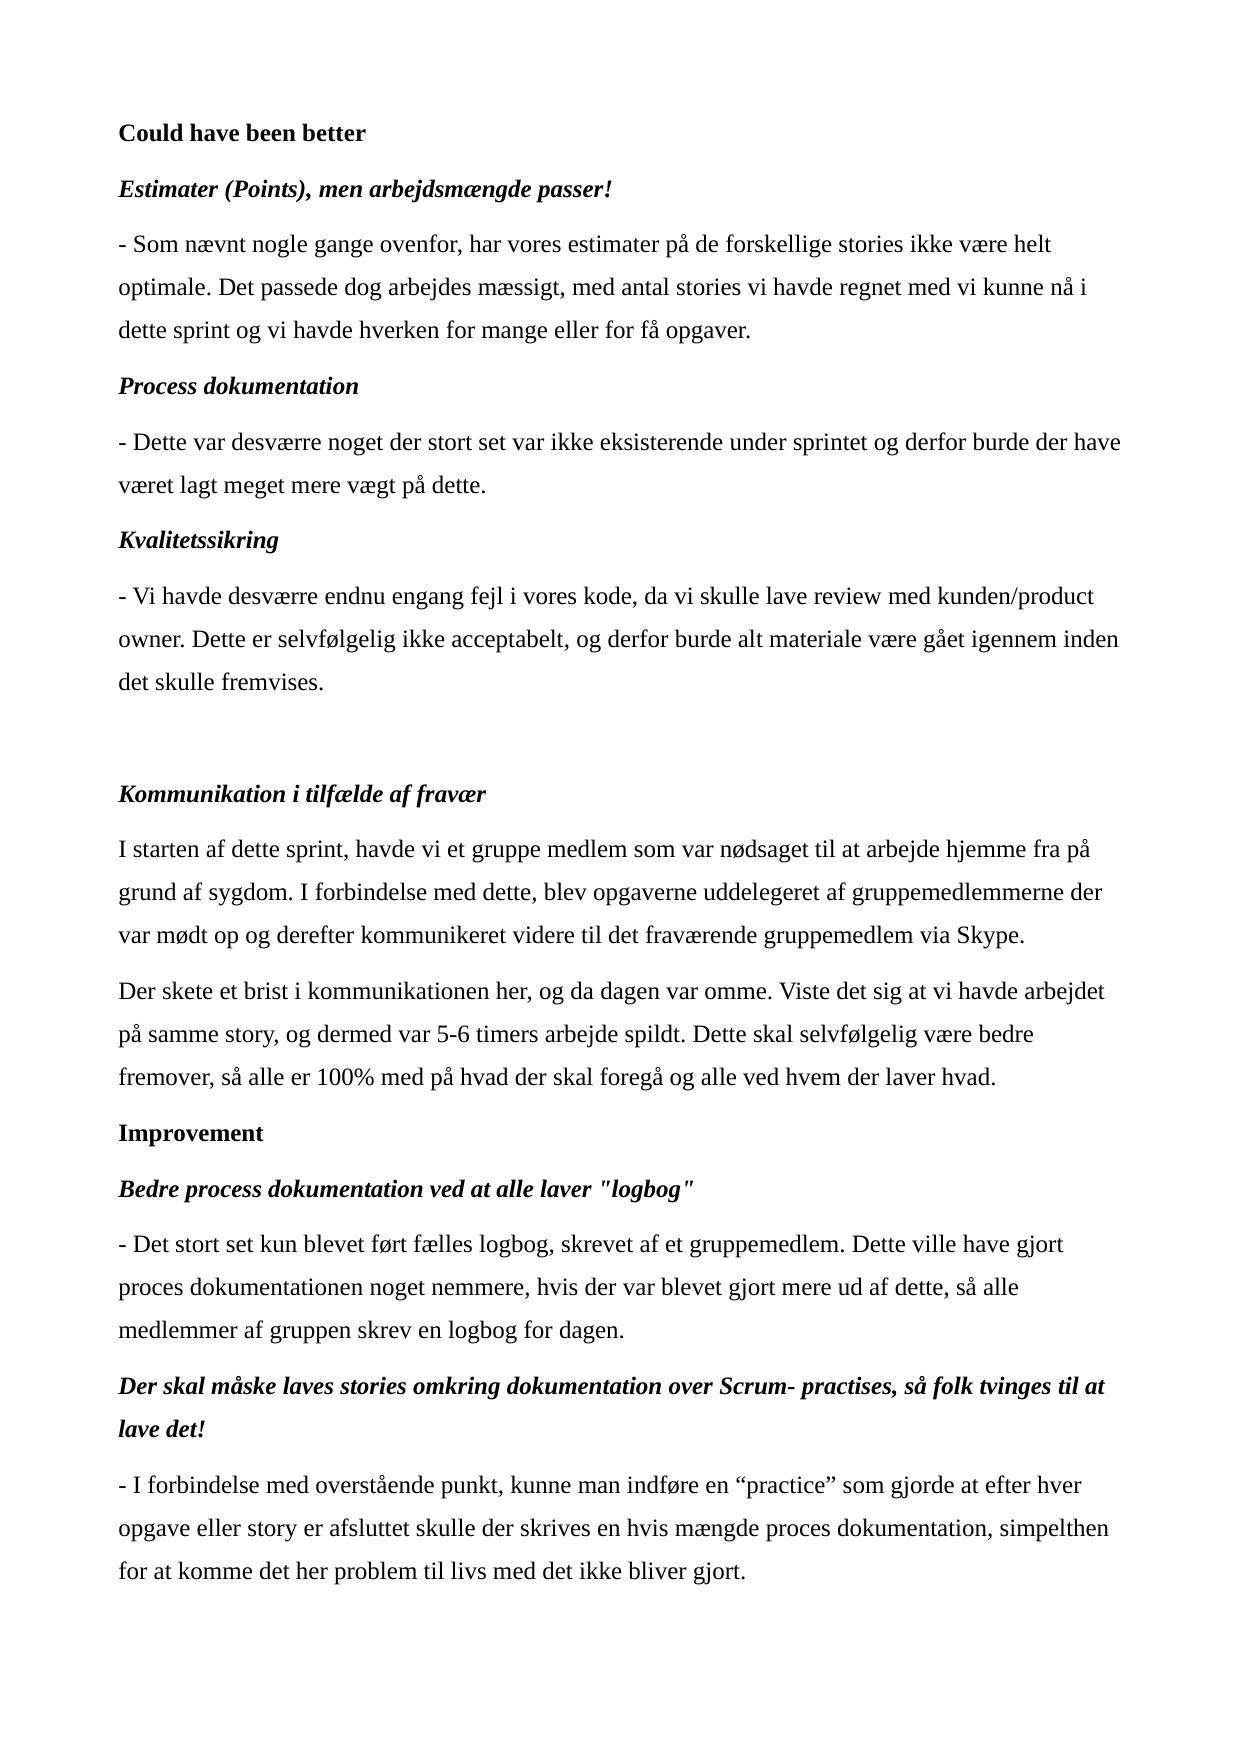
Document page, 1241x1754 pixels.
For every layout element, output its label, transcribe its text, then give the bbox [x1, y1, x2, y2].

text Could have been better [118, 118, 1122, 147]
text - Vi havde desværre endnu engang fejl i vores kode, da vi skulle lave review med kunden/product owner. Dette er selvfølgelig ikke acceptabelt, og derfor burde alt materiale være gået igennem inden det skulle fremvises. [118, 581, 1122, 696]
text Process dokumentation [118, 371, 1122, 400]
text Bedre process dokumentation ved at alle laver "logbog" [118, 1174, 1122, 1202]
text - Dette var desværre noget der stort set var ikke eksisterende under sprintet og derfor burde der have været lagt meget mere vægt på dette. [118, 427, 1122, 499]
text Estimater (Points), men arbejdsmængde passer! [118, 174, 1122, 202]
text Kvalitetssikring [118, 526, 1122, 554]
text Der skal måske laves stories omkring dokumentation over Scrum- practises, så folk tvinges til at lave det! [118, 1371, 1122, 1443]
text Der skete et brist i kommunikationen her, og da dagen var omme. Viste det sig at vi havde arbejdet på samme story, og dermed var 5-6 timers arbejde spildt. Dette skal selvfølgelig være bedre fremover, så alle er 100% med på hvad der skal foregå og alle ved hvem der laver hvad. [118, 976, 1122, 1091]
text - Som nævnt nogle gange ovenfor, har vores estimater på de forskellige stories ikke være helt optimale. Det passede dog arbejdes mæssigt, med antal stories vi havde regnet med vi kunne nå i dette sprint og vi havde hverken for mange eller for få opgaver. [118, 229, 1122, 344]
text I starten af dette sprint, havde vi et gruppe medlem som var nødsaget til at arbejde hjemme fra på grund af sygdom. I forbindelse med dette, blev opgaverne uddelegeret af gruppemedlemmerne der var mødt op og derefter kommunikeret videre til det fraværende gruppemedlem via Skype. [118, 834, 1122, 949]
text Improvement [118, 1118, 1122, 1147]
text Kommunikation i tilfælde af fravær [118, 779, 1122, 807]
text - I forbindelse med overstående punkt, kunne man indføre en “practice” som gjorde at efter hver opgave eller story er afsluttet skulle der skrives en hvis mængde proces dokumentation, simpelthen for at komme det her problem til livs med det ikke bliver gjort. [118, 1470, 1122, 1585]
text - Det stort set kun blevet ført fælles logbog, skrevet af et gruppemedlem. Dette ville have gjort proces dokumentationen noget nemmere, hvis der var blevet gjort mere ud af dette, så alle medlemmer af gruppen skrev en logbog for dagen. [118, 1229, 1122, 1344]
